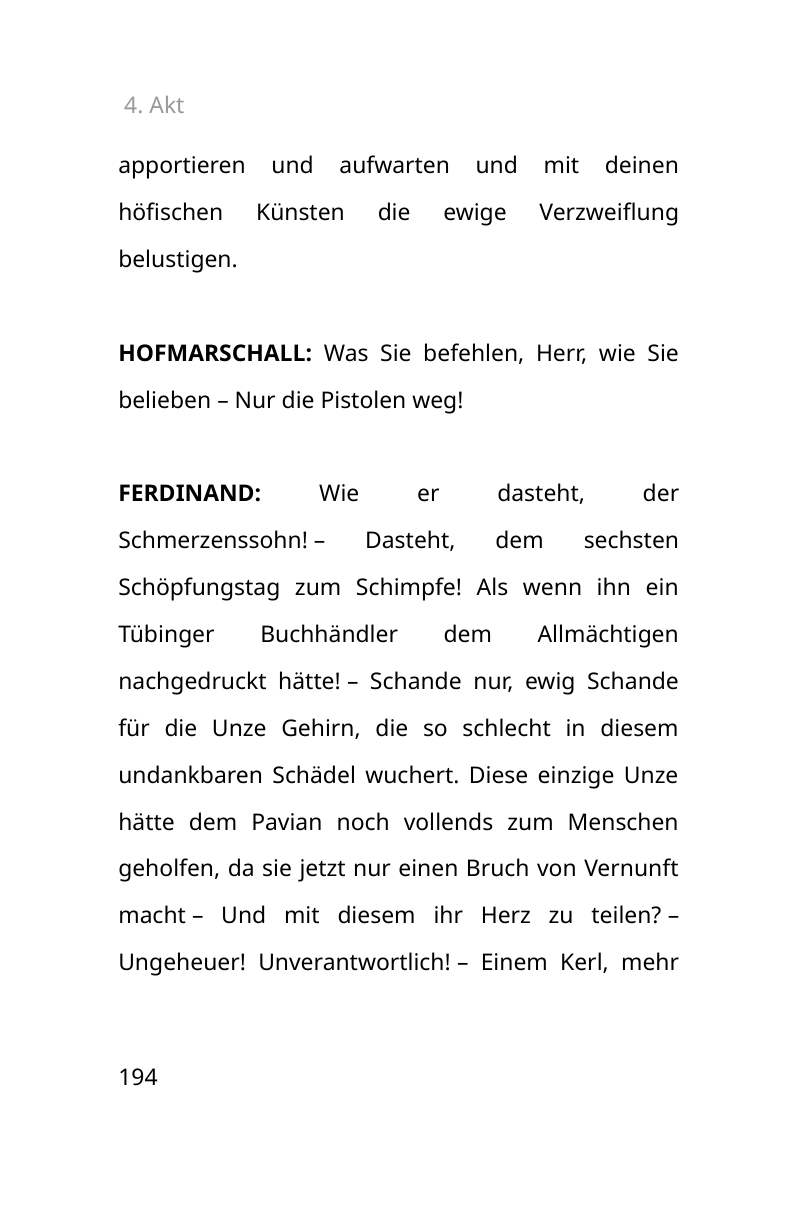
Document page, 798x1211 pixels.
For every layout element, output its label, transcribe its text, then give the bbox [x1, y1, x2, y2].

text HOFMARSCHALL: Was Sie befehlen, Herr, wie Sie belieben – Nur die Pistolen weg! [118, 302, 679, 415]
text FERDINAND: Wie er dasteht, der Schmerzenssohn! – Dasteht, dem sechsten Schöpfungstag zum Schimpfe! Als wenn ihn ein Tübinger Buchhändler dem Allmächtigen nachgedruckt hätte! – Schande nur, ewig Schande für die Unze Gehirn, die so schlecht in diesem undankbaren Schädel wuchert. Diese einzige Unze hätte dem Pavian noch vollends zum Menschen geholfen, da sie jetzt nur einen Bruch von Vernunft macht – Und mit diesem ihr Herz zu teilen? – Ungeheuer! Unverantwortlich! – Einem Kerl, mehr [118, 442, 679, 977]
text apportieren und aufwarten und mit deinen höfischen Künsten die ewige Verzweiflung belustigen. [118, 149, 679, 274]
